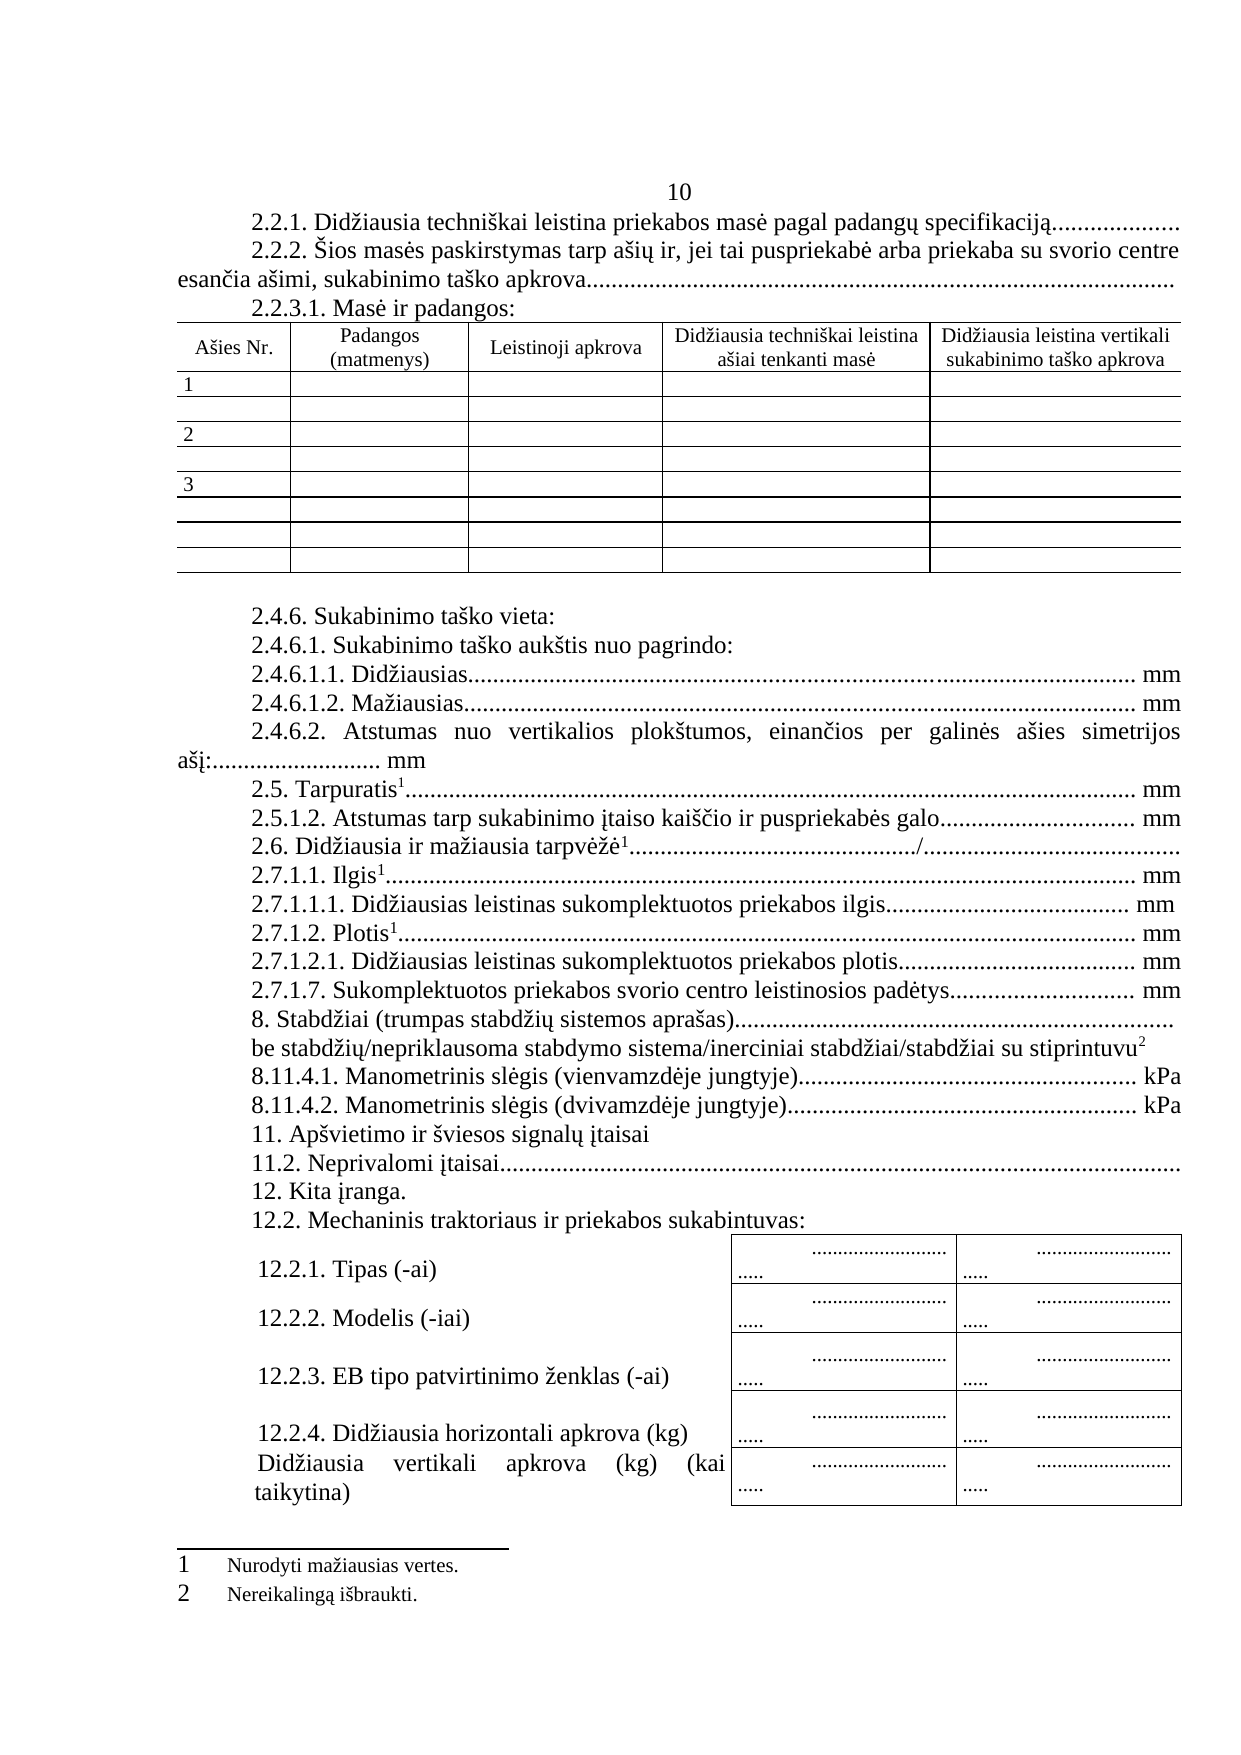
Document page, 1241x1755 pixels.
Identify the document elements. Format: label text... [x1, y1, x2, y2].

table_cell [291, 498, 468, 521]
table_cell [291, 422, 468, 446]
table_header Leistinoji apkrova [469, 323, 662, 371]
text 2.6. Didžiausia ir mažiausia tarpvėžė1............................................../ [177, 831, 1181, 860]
text 2.4.6.1.1. Didžiausias ................................ mm [177, 659, 1181, 688]
table_cell 3 [177, 472, 290, 496]
table_cell ............................... [732, 1391, 956, 1447]
table_cell Didžiausia vertikali apkrova (kg) (kai taikytina) [177, 1447, 731, 1505]
table_cell [469, 422, 662, 446]
table_cell [469, 523, 662, 547]
text 2.4.6. Sukabinimo taško vieta: [177, 601, 1181, 630]
text Nurodyti mažiausias vertes. [177, 1549, 1181, 1578]
table_cell [931, 447, 1181, 471]
table_header ............................... [957, 1235, 1181, 1283]
table_cell [931, 397, 1181, 421]
table_cell 12.2.4. Didžiausia horizontali apkrova (kg) [177, 1390, 731, 1447]
table_cell [931, 523, 1181, 547]
table_cell [931, 472, 1181, 496]
table_cell [663, 397, 929, 421]
table_cell [177, 498, 290, 521]
table_cell [469, 397, 662, 421]
text 12. Kita įranga. [177, 1176, 1181, 1205]
text 2.5.1.2. Atstumas tarp sukabinimo įtaiso kaiščio ir puspriekabės galo mm [177, 803, 1181, 831]
table_cell ............................... [957, 1333, 1181, 1389]
table_cell 2 [177, 422, 290, 446]
table_cell [469, 548, 662, 572]
table_cell 12.2.3. EB tipo patvirtinimo ženklas (-ai) [177, 1332, 731, 1389]
table_cell [931, 548, 1181, 572]
text 2.7.1.7. Sukomplektuotos priekabos svorio centro leistinosios padėtys mm [177, 975, 1181, 1004]
table_cell ............................... [732, 1333, 956, 1389]
text 8. Stabdžiai (trumpas stabdžių sistemos aprašas) [177, 1004, 1181, 1033]
table_cell [469, 372, 662, 396]
table_cell [177, 548, 290, 572]
table_cell [663, 523, 929, 547]
table_cell [469, 472, 662, 496]
table_cell [663, 498, 929, 521]
text 2.4.6.2. Atstumas nuo vertikalios plokštumos, einančios per galinės ašies simetrijos ašį:........................... mm [177, 716, 1181, 774]
table_cell ............................... [957, 1284, 1181, 1332]
text 2.7.1.1.1. Didžiausias leistinas sukomplektuotos priekabos ilgis mm [177, 889, 1181, 918]
table_header Padangos (matmenys) [291, 323, 468, 371]
table_cell [291, 523, 468, 547]
table_header Ašies Nr. [177, 323, 290, 371]
text 2.4.6.1.2. Mažiausias ................................ mm [177, 688, 1181, 716]
table_cell ............................... [957, 1448, 1181, 1505]
table_cell ............................... [957, 1391, 1181, 1447]
text 11. Apšvietimo ir šviesos signalų įtaisai [177, 1119, 1181, 1148]
table_cell [663, 472, 929, 496]
table_cell ............................... [732, 1448, 956, 1505]
table_header 12.2.1. Tipas (-ai) [177, 1234, 731, 1283]
text 2.7.1.2. Plotis1 .......................................... mm [177, 918, 1181, 946]
text 2.7.1.1. Ilgis1 ............................................ mm [177, 860, 1181, 889]
text 8.11.4.2. Manometrinis slėgis (dvivamzdėje jungtyje) kPa [177, 1090, 1181, 1119]
text 8.11.4.1. Manometrinis slėgis (vienvamzdėje jungtyje) kPa [177, 1061, 1181, 1090]
text be stabdžių/nepriklausoma stabdymo sistema/inerciniai stabdžiai/stabdžiai su stiprintuvu [177, 1033, 1181, 1061]
table_cell [291, 397, 468, 421]
table_cell [291, 548, 468, 572]
table_cell [931, 372, 1181, 396]
table_header Didžiausia leistina vertikali sukabinimo taško apkrova [931, 323, 1181, 371]
table_cell [177, 523, 290, 547]
text 2.5. Tarpuratis .......................................... mm [177, 774, 1181, 803]
table_cell [291, 372, 468, 396]
text 2.2.1. Didžiausia techniškai leistina priekabos masė pagal padangų specifikaciją [177, 207, 1181, 235]
table_cell [177, 397, 290, 421]
text 2.4.6.1. Sukabinimo taško aukštis nuo pagrindo: [177, 630, 1181, 659]
table_cell [469, 498, 662, 521]
text 2.2.2. Šios masės paskirstymas tarp ašių ir, jei tai puspriekabė arba priekaba su svorio centre esančia ašimi, sukabinimo taško apkrova ............................... [177, 235, 1181, 293]
text 2.7.1.2.1. Didžiausias leistinas sukomplektuotos priekabos plotis mm [177, 946, 1181, 975]
text 2.2.3.1. Masė ir padangos: [177, 293, 1181, 322]
table_cell [663, 422, 929, 446]
table_cell ............................... [732, 1284, 956, 1332]
table_cell 12.2.2. Modelis (-iai) [177, 1283, 731, 1332]
table_cell [663, 372, 929, 396]
text 11.2. Neprivalomi įtaisai ............................ [177, 1148, 1181, 1176]
table_cell [291, 472, 468, 496]
table_cell [291, 447, 468, 471]
table_header ............................... [732, 1235, 956, 1283]
table_cell [663, 548, 929, 572]
table_cell [931, 422, 1181, 446]
table_cell 1 [177, 372, 290, 396]
table_header Didžiausia techniškai leistina ašiai tenkanti masė [663, 323, 929, 371]
text Nereikalingą išbraukti. [177, 1578, 1181, 1606]
table_cell [931, 498, 1181, 521]
table_cell [177, 447, 290, 471]
table_cell [469, 447, 662, 471]
table_cell [663, 447, 929, 471]
text 12.2. Mechaninis traktoriaus ir priekabos sukabintuvas: [177, 1205, 1181, 1234]
